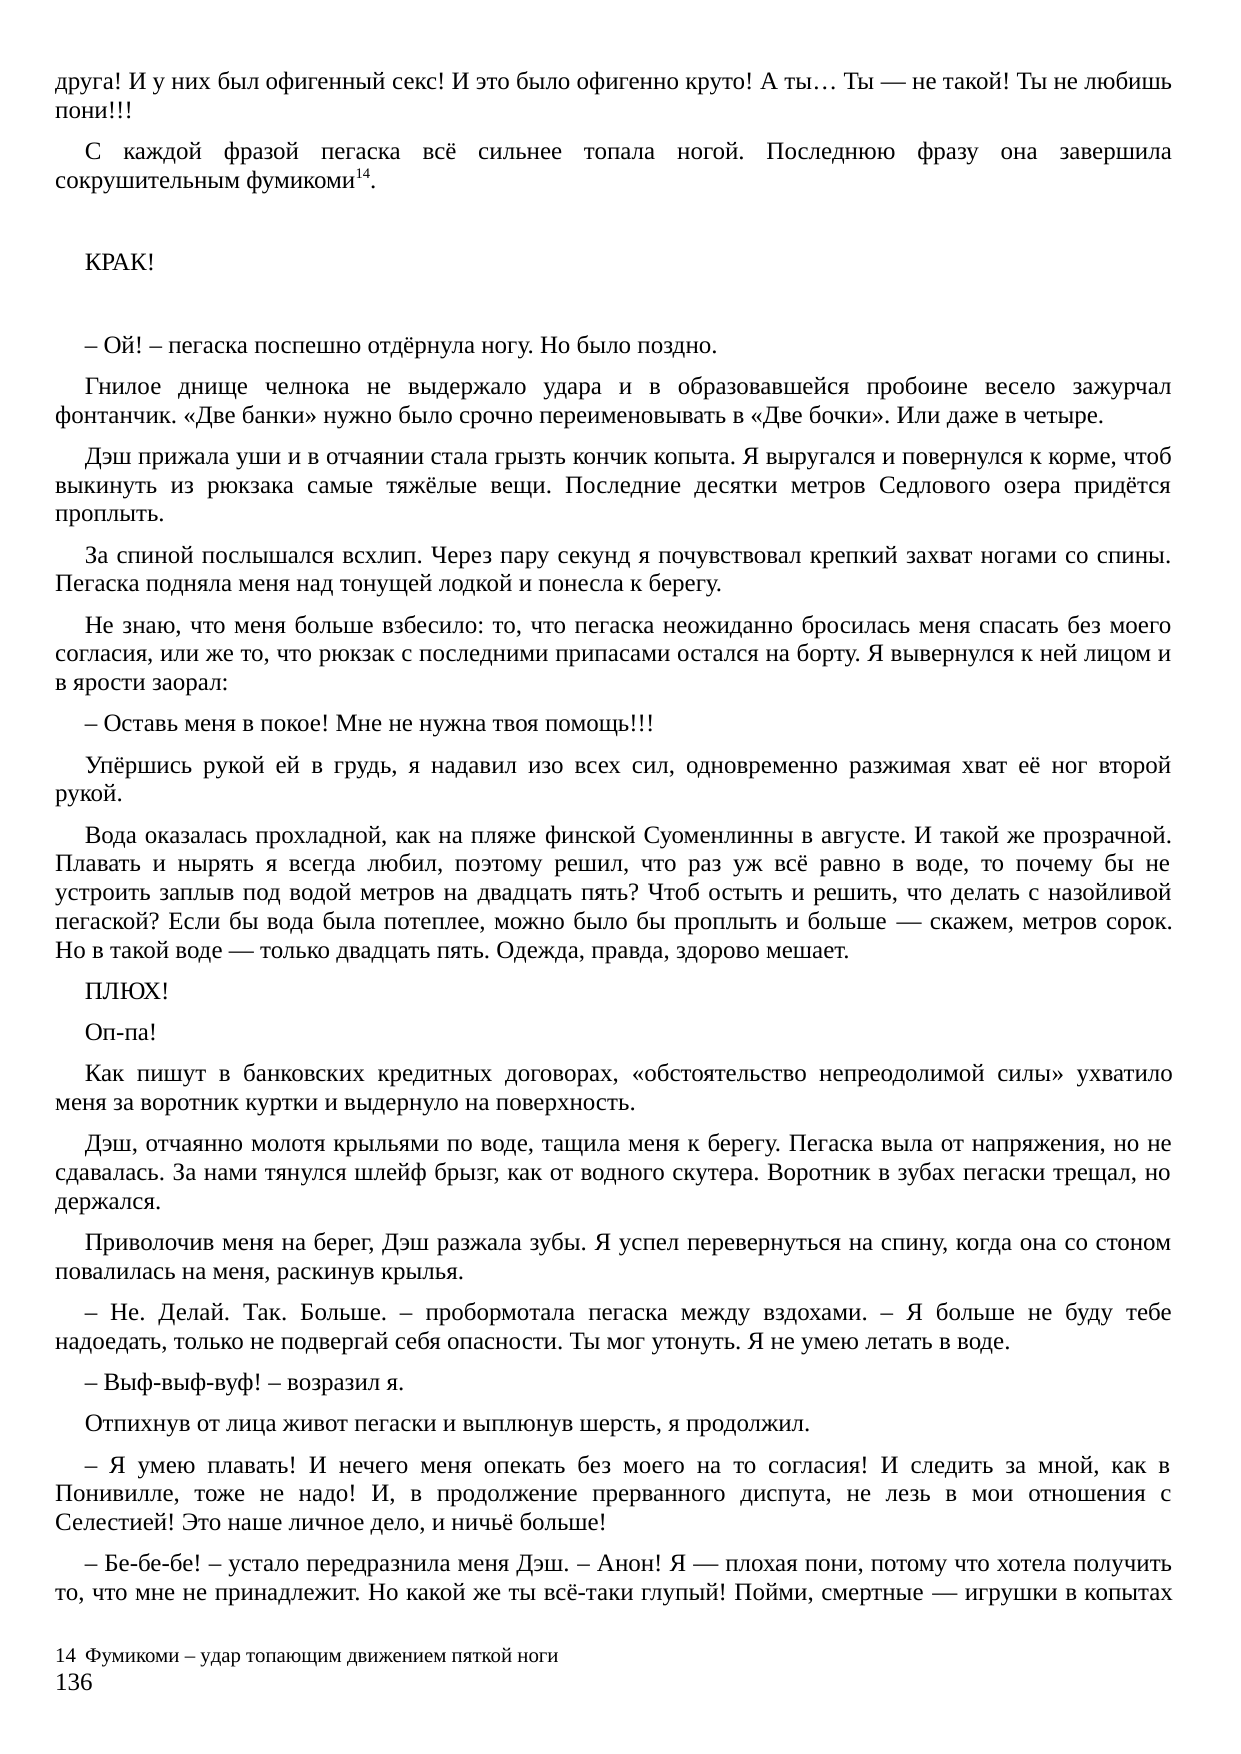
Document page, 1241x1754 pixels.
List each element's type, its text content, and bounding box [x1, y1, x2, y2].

text – Ой! – пегаска поспешно отдёрнула ногу. Но было поздно. [55, 330, 1173, 358]
text Вода оказалась прохладной, как на пляже финской Суоменлинны в августе. И такой же прозрачной. Плавать и нырять я всегда любил, поэтому решил, что раз уж всё равно в воде, то почему бы не устроить заплыв под водой метров на двадцать пять? Чтоб остыть и решить, что делать с назойливой пегаской? Если бы вода была потеплее, можно было бы проплыть и больше — скажем, метров сорок. Но в такой воде — только двадцать пять. Одежда, правда, здорово мешает. [55, 820, 1173, 963]
text Упёршись рукой ей в грудь, я надавил изо всех сил, одновременно разжимая хват её ног второй рукой. [55, 750, 1173, 807]
text Приволочив меня на берег, Дэш разжала зубы. Я успел перевернуться на спину, когда она со стоном повалилась на меня, раскинув крылья. [55, 1227, 1173, 1285]
text – Я умею плавать! И нечего меня опекать без моего на то согласия! И следить за мной, как в Понивилле, тоже не надо! И, в продолжение прерванного диспута, не лезь в мои отношения с Селестией! Это наше личное дело, и ничьё больше! [55, 1450, 1173, 1536]
text Как пишут в банковских кредитных договорах, «обстоятельство непреодолимой силы» ухватило меня за воротник куртки и выдернуло на поверхность. [55, 1058, 1173, 1116]
text ПЛЮХ! [55, 976, 1173, 1005]
text Гнилое днище челнока не выдержало удара и в образовавшейся пробоине весело зажурчал фонтанчик. «Две банки» нужно было срочно переименовывать в «Две бочки». Или даже в четыре. [55, 371, 1173, 428]
text Дэш, отчаянно молотя крыльями по воде, тащила меня к берегу. Пегаска выла от напряжения, но не сдавалась. За нами тянулся шлейф брызг, как от водного скутера. Воротник в зубах пегаски трещал, но держался. [55, 1128, 1173, 1215]
text КРАК! [55, 247, 1173, 276]
text – Выф-выф-вуф! – возразил я. [55, 1367, 1173, 1396]
text Дэш прижала уши и в отчаянии стала грызть кончик копыта. Я выругался и повернулся к корме, чтоб выкинуть из рюкзака самые тяжёлые вещи. Последние десятки метров Седлового озера придётся проплыть. [55, 441, 1173, 527]
text Отпихнув от лица живот пегаски и выплюнув шерсть, я продолжил. [55, 1408, 1173, 1437]
text Не знаю, что меня больше взбесило: то, что пегаска неожиданно бросилась меня спасать без моего согласия, или же то, что рюкзак с последними припасами остался на борту. Я вывернулся к ней лицом и в ярости заорал: [55, 610, 1173, 696]
text Оп-па! [55, 1017, 1173, 1046]
text За спиной послышался всхлип. Через пару секунд я почувствовал крепкий захват ногами со спины. Пегаска подняла меня над тонущей лодкой и понесла к берегу. [55, 540, 1173, 597]
text друга! И у них был офигенный секс! И это было офигенно круто! А ты… Ты — не такой! Ты не любишь пони!!! [55, 66, 1173, 123]
text – Не. Делай. Так. Больше. – пробормотала пегаска между вздохами. – Я больше не буду тебе надоедать, только не подвергай себя опасности. Ты мог утонуть. Я не умею летать в воде. [55, 1297, 1173, 1355]
text Фумикоми – удар топающим движением пяткой ноги [55, 1642, 1173, 1667]
text С каждой фразой пегаска всё сильнее топала ногой. Последнюю фразу она завершила сокрушительным фумикоми. [55, 136, 1173, 193]
text – Оставь меня в покое! Мне не нужна твоя помощь!!! [55, 708, 1173, 737]
text – Бе-бе-бе! – устало передразнила меня Дэш. – Анон! Я — плохая пони, потому что хотела получить то, что мне не принадлежит. Но какой же ты всё-таки глупый! Пойми, смертные — игрушки в копытах [55, 1548, 1173, 1606]
